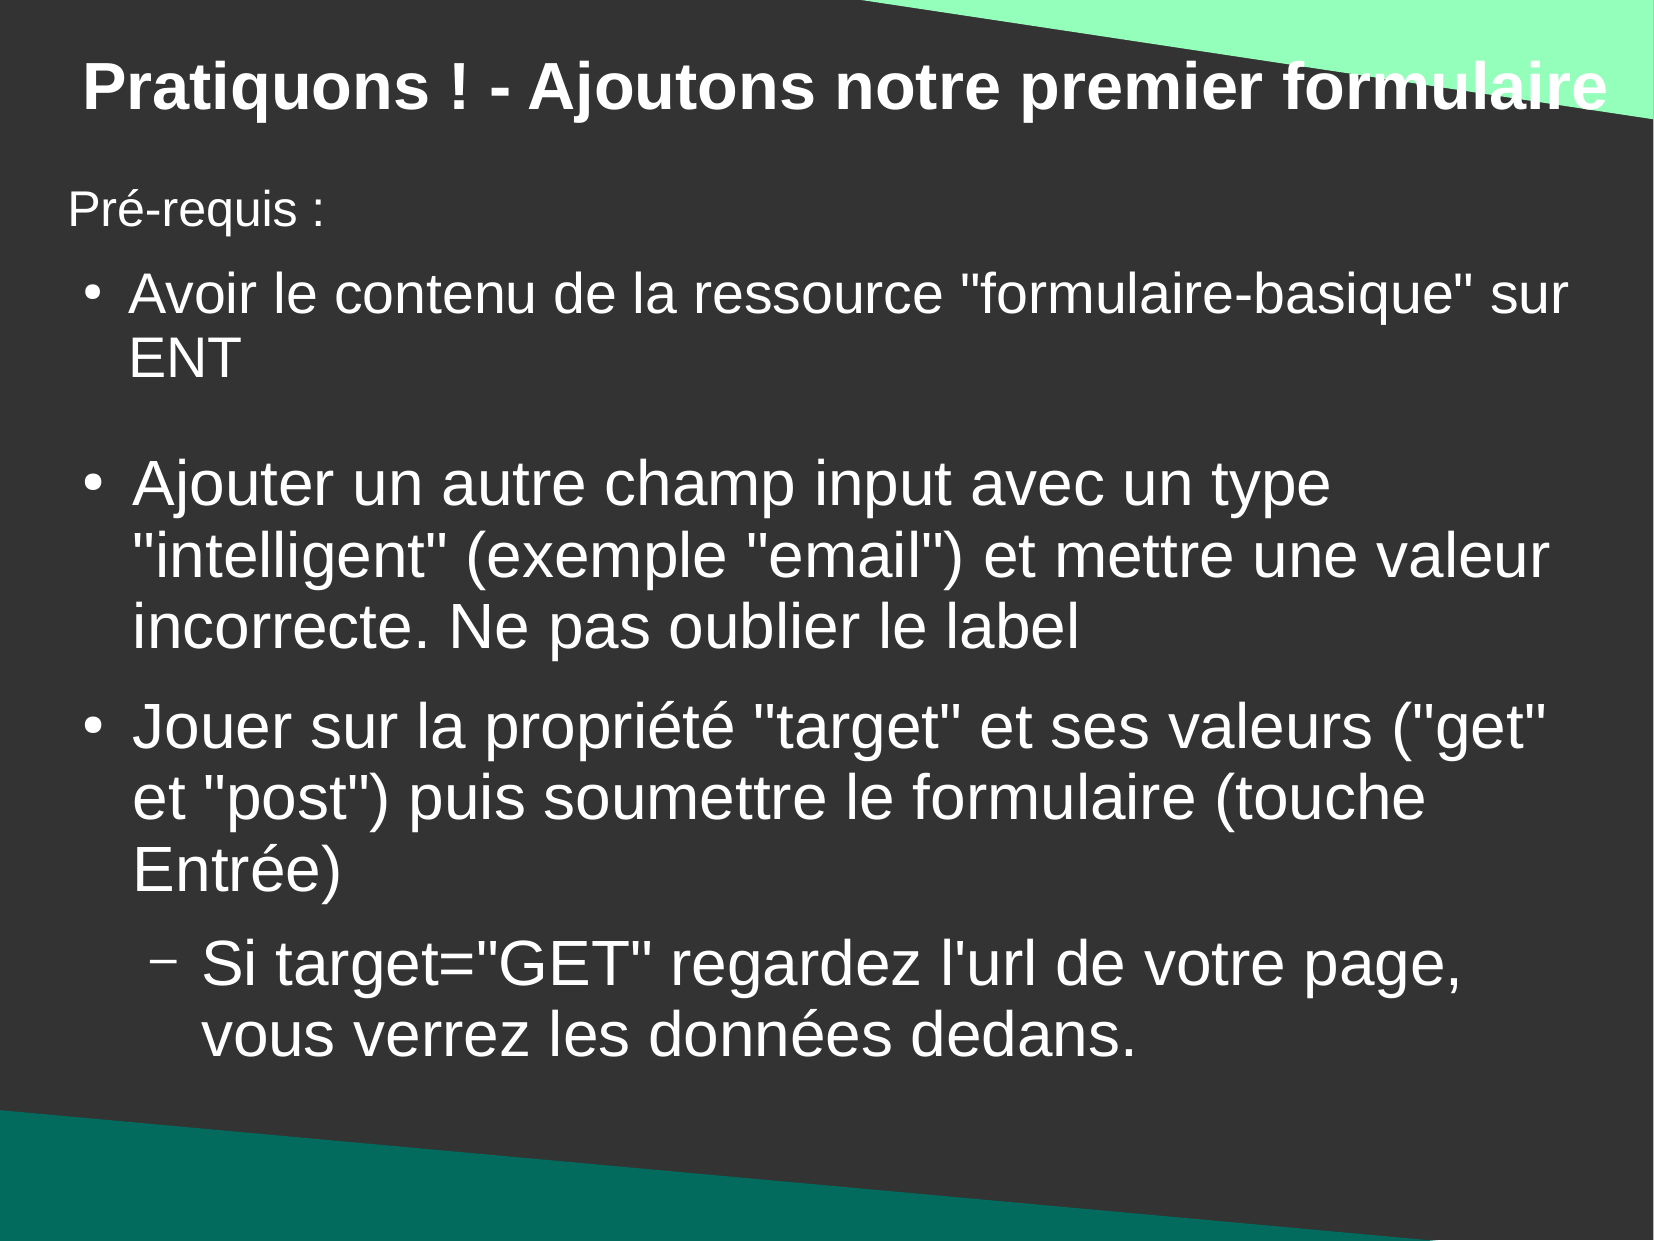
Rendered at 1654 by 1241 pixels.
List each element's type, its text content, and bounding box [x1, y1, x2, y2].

list Pré-requis : Avoir le contenu de la ressource "formulaire-basique" sur ENT [67, 180, 1607, 390]
list Ajouter un autre champ input avec un type "intelligent" (exemple "email") et mettre une valeur incorrecte. Ne pas oublier le label Jouer sur la propriété "target" et ses valeurs ("get" et "post") puis soumettre le formulaire (touche Entrée) Si target="GET" regardez l'url de votre page, vous verrez les données dedans. [64, 447, 1589, 1075]
text_box [861, 0, 1654, 120]
title Pratiquons ! - Ajoutons notre premier formulaire [82, 49, 1630, 199]
